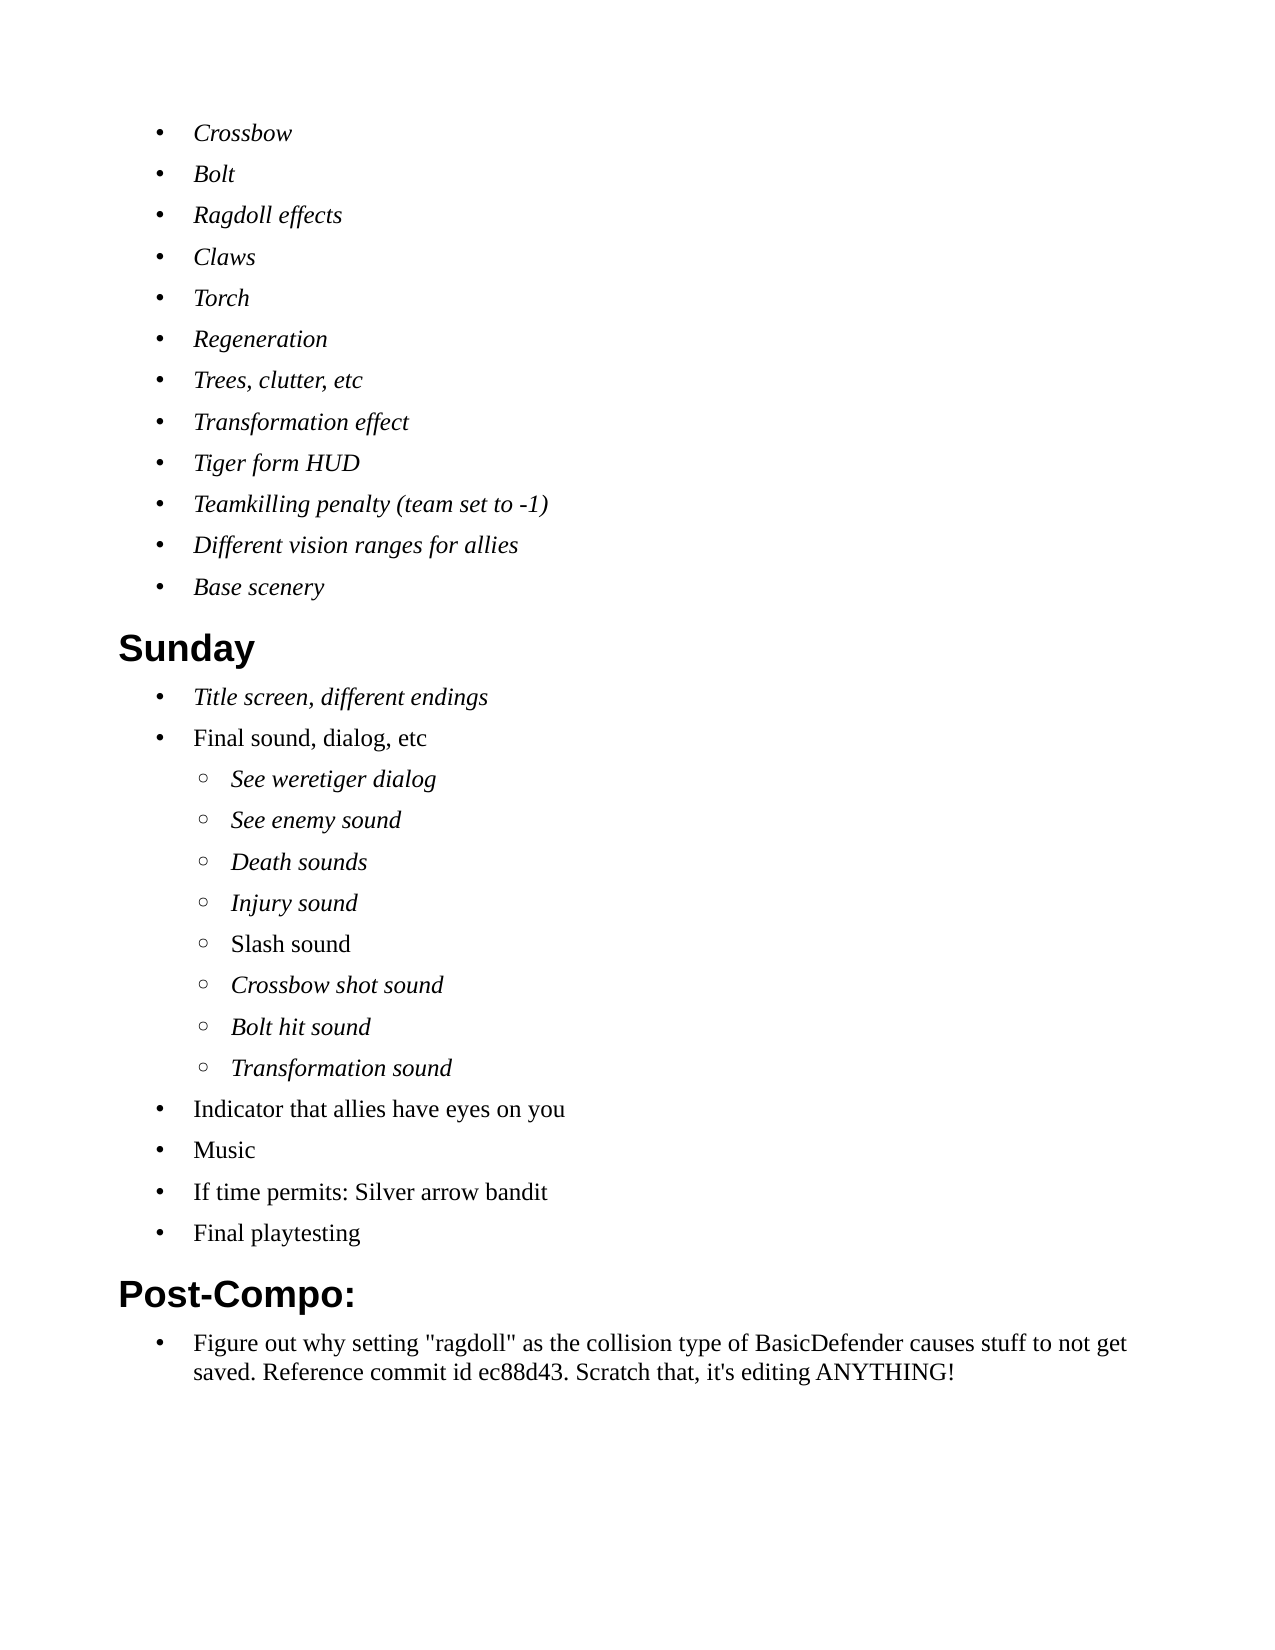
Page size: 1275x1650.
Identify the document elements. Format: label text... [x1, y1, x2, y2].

list See weretiger dialog [193, 764, 1157, 793]
list Slash sound [193, 929, 1157, 958]
list Claws [156, 242, 1157, 271]
list Different vision ranges for allies [156, 531, 1157, 559]
subtitle Sunday [118, 626, 1157, 669]
list Music [156, 1136, 1157, 1164]
list Trees, clutter, etc [156, 366, 1157, 394]
list Figure out why setting "ragdoll" as the collision type of BasicDefender causes stuff to not get saved. Reference commit id ec88d43. Scratch that, it's editing ANYTHING! [156, 1328, 1157, 1385]
list Tiger form HUD [156, 448, 1157, 477]
list Final sound, dialog, etc [156, 723, 1157, 752]
list Transformation sound [193, 1053, 1157, 1082]
list Regeneration [156, 324, 1157, 353]
list Base scenery [156, 572, 1157, 601]
list Transformation effect [156, 407, 1157, 436]
list Ragdoll effects [156, 201, 1157, 229]
list Injury sound [193, 888, 1157, 917]
list Teamkilling penalty (team set to -1) [156, 489, 1157, 518]
list If time permits: Silver arrow bandit [156, 1177, 1157, 1206]
subtitle Post-Compo: [118, 1272, 1157, 1315]
list Bolt hit sound [193, 1012, 1157, 1041]
list See enemy sound [193, 806, 1157, 834]
list Crossbow shot sound [193, 971, 1157, 999]
list Final playtesting [156, 1218, 1157, 1247]
list Torch [156, 283, 1157, 312]
list Indicator that allies have eyes on you [156, 1094, 1157, 1123]
list Death sounds [193, 847, 1157, 876]
list Title screen, different endings [156, 682, 1157, 711]
list Bolt [156, 159, 1157, 188]
list Crossbow [156, 118, 1157, 147]
